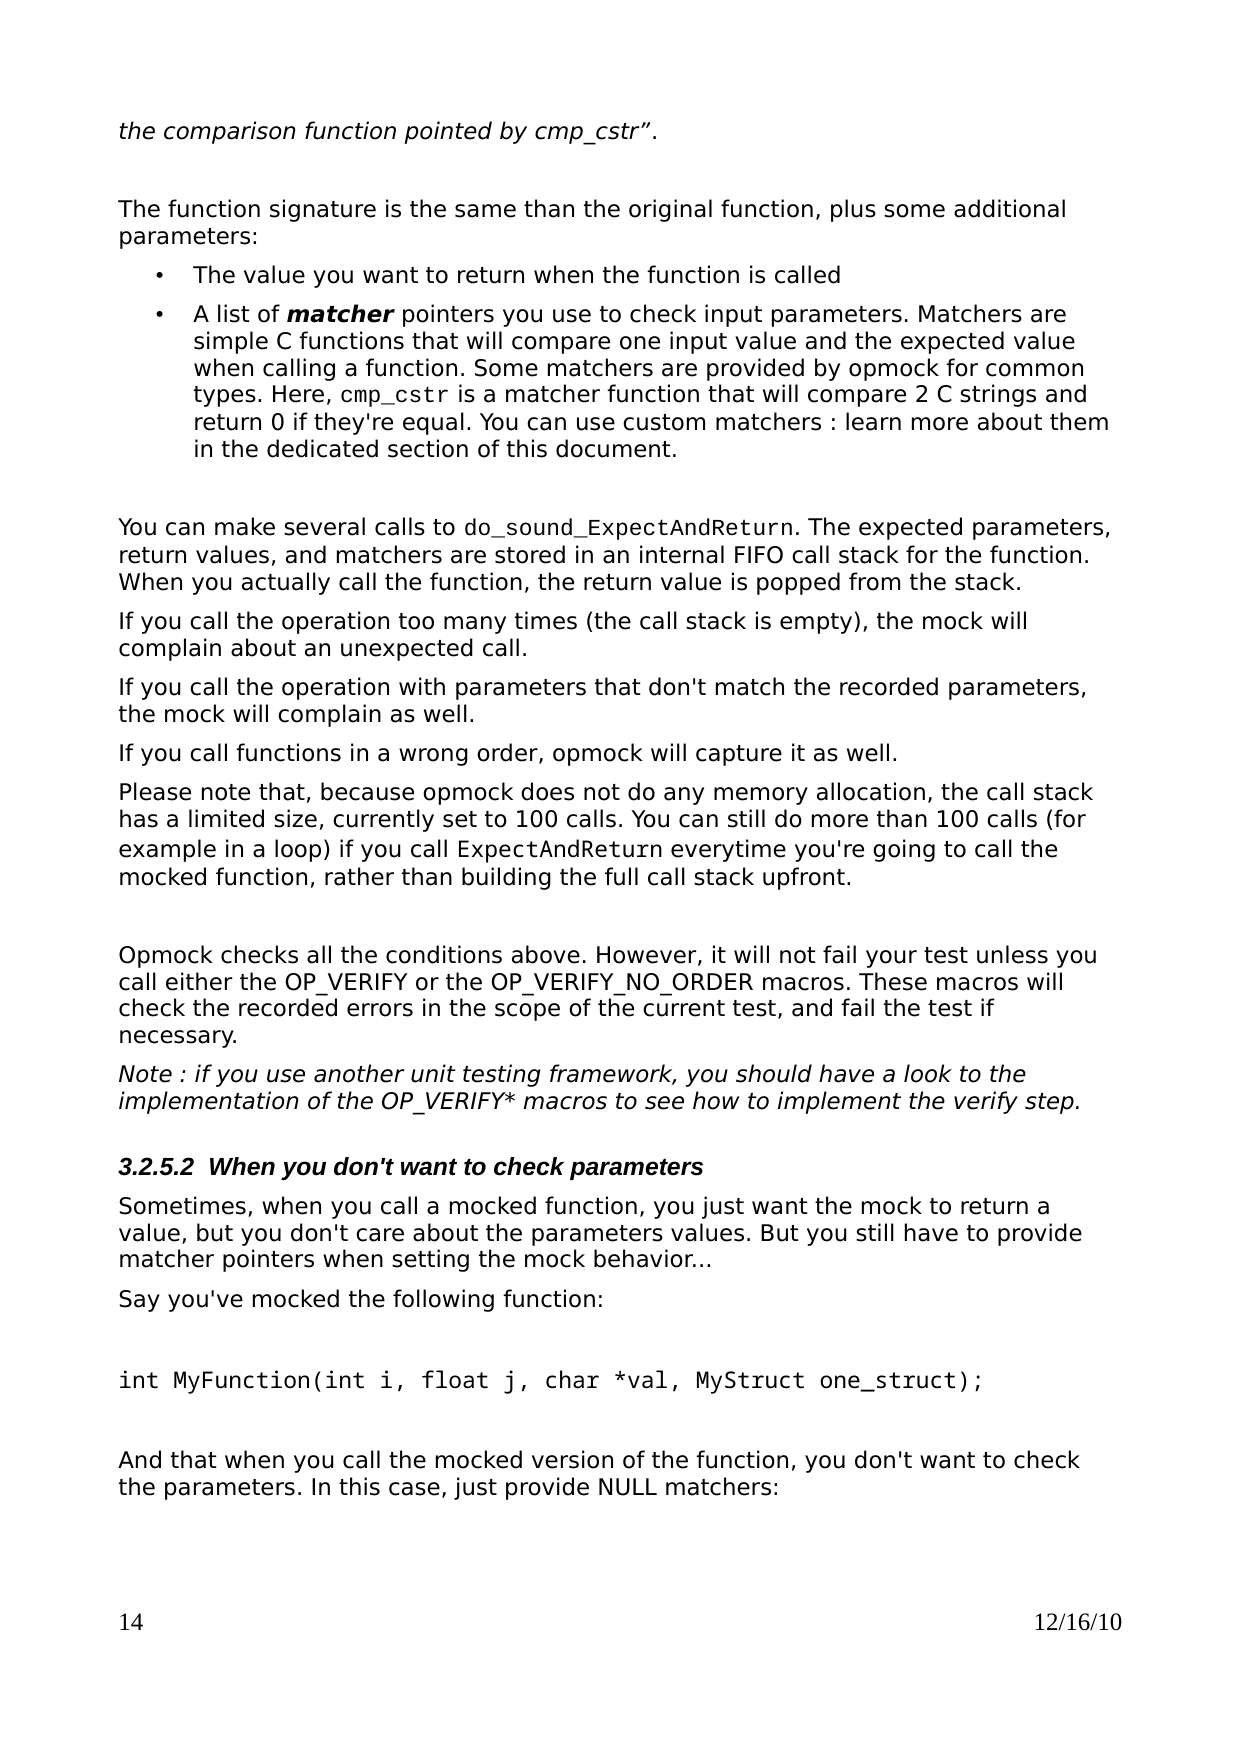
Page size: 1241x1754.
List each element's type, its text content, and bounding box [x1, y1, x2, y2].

text Sometimes, when you call a mocked function, you just want the mock to return a value, but you don't care about the parameters values. But you still have to provide matcher pointers when setting the mock behavior... [118, 1193, 1122, 1273]
text Note : if you use another unit testing framework, you should have a look to the implementation of the OP_VERIFY* macros to see how to implement the verify step. [118, 1061, 1122, 1115]
text Say you've mocked the following function: [118, 1286, 1122, 1312]
text The function signature is the same than the original function, plus some additional parameters: [118, 196, 1122, 250]
list A list of matcher pointers you use to check input parameters. Matchers are simple C functions that will compare one input value and the expected value when calling a function. Some matchers are provided by opmock for common types. Here, cmp_cstr is a matcher function that will compare 2 C strings and return 0 if they're equal. You can use custom matchers : learn more about them in the dedicated section of this document. [156, 301, 1122, 463]
text If you call the operation with parameters that don't match the recorded parameters, the mock will complain as well. [118, 674, 1122, 728]
text You can make several calls to do_sound_ExpectAndReturn. The expected parameters, return values, and matchers are stored in an internal FIFO call stack for the function. When you actually call the function, the return value is popped from the stack. [118, 514, 1122, 596]
text If you call functions in a wrong order, opmock will capture it as well. [118, 740, 1122, 767]
subtitle When you don't want to check parameters [118, 1152, 1122, 1181]
text If you call the operation too many times (the call stack is empty), the mock will complain about an unexpected call. [118, 608, 1122, 662]
text int MyFunction(int i, float j, char *val, MyStruct one_struct); [118, 1364, 1122, 1395]
text Please note that, because opmock does not do any memory allocation, the call stack has a limited size, currently set to 100 calls. You can still do more than 100 calls (for example in a loop) if you call ExpectAndReturn everytime you're going to call the mocked function, rather than building the full call stack upfront. [118, 779, 1122, 891]
text And that when you call the mocked version of the function, you don't want to check the parameters. In this case, just provide NULL matchers: [118, 1447, 1122, 1500]
text Opmock checks all the conditions above. However, it will not fail your test unless you call either the OP_VERIFY or the OP_VERIFY_NO_ORDER macros. These macros will check the recorded errors in the scope of the current test, and fail the test if necessary. [118, 942, 1122, 1049]
list The value you want to return when the function is called [156, 262, 1122, 289]
text the comparison function pointed by cmp_cstr”. [118, 118, 1122, 145]
